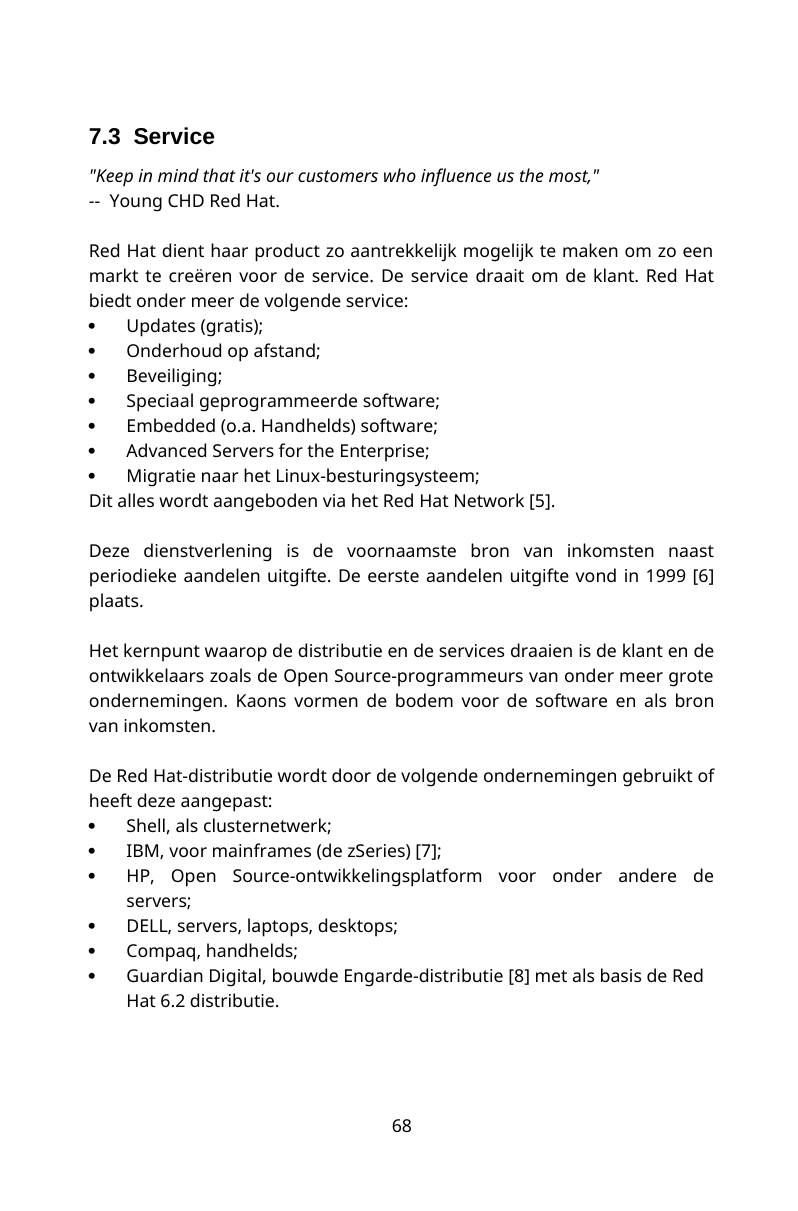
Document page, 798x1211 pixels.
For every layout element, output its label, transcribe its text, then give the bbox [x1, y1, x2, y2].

text Dit alles wordt aangeboden via het Red Hat Network [5]. [89, 487, 715, 512]
text De Red Hat-distributie wordt door de volgende ondernemingen gebruikt of heeft deze aangepast: [89, 762, 715, 812]
list IBM, voor mainframes (de zSeries) [7]; [89, 837, 715, 862]
subtitle 7.3 Service [89, 124, 715, 149]
text Deze dienstverlening is de voornaamste bron van inkomsten naast periodieke aandelen uitgifte. De eerste aandelen uitgifte vond in 1999 [6] plaats. [89, 537, 715, 612]
list Beveiliging; [89, 362, 715, 387]
list DELL, servers, laptops, desktops; [89, 912, 715, 937]
list Onderhoud op afstand; [89, 337, 715, 362]
list Updates (gratis); [89, 312, 715, 337]
list Speciaal geprogrammeerde software; [89, 387, 715, 412]
list Guardian Digital, bouwde Engarde-distributie [8] met als basis de Red Hat 6.2 distributie. [89, 962, 715, 1012]
text "Keep in mind that it's our customers who influence us the most," [89, 162, 715, 187]
list Advanced Servers for the Enterprise; [89, 437, 715, 462]
list Compaq, handhelds; [89, 937, 715, 962]
text Red Hat dient haar product zo aantrekkelijk mogelijk te maken om zo een markt te creëren voor de service. De service draait om de klant. Red Hat biedt onder meer de volgende service: [89, 237, 715, 312]
text Het kernpunt waarop de distributie en de services draaien is de klant en de ontwikkelaars zoals de Open Source-programmeurs van onder meer grote ondernemingen. Kaons vormen de bodem voor de software en als bron van inkomsten. [89, 637, 715, 737]
list Shell, als clusternetwerk; [89, 812, 715, 837]
list Embedded (o.a. Handhelds) software; [89, 412, 715, 437]
list Migratie naar het Linux-besturingsysteem; [89, 462, 715, 487]
list HP, Open Source-ontwikkelingsplatform voor onder andere de servers; [89, 862, 715, 912]
text -- Young CHD Red Hat. [89, 187, 715, 212]
